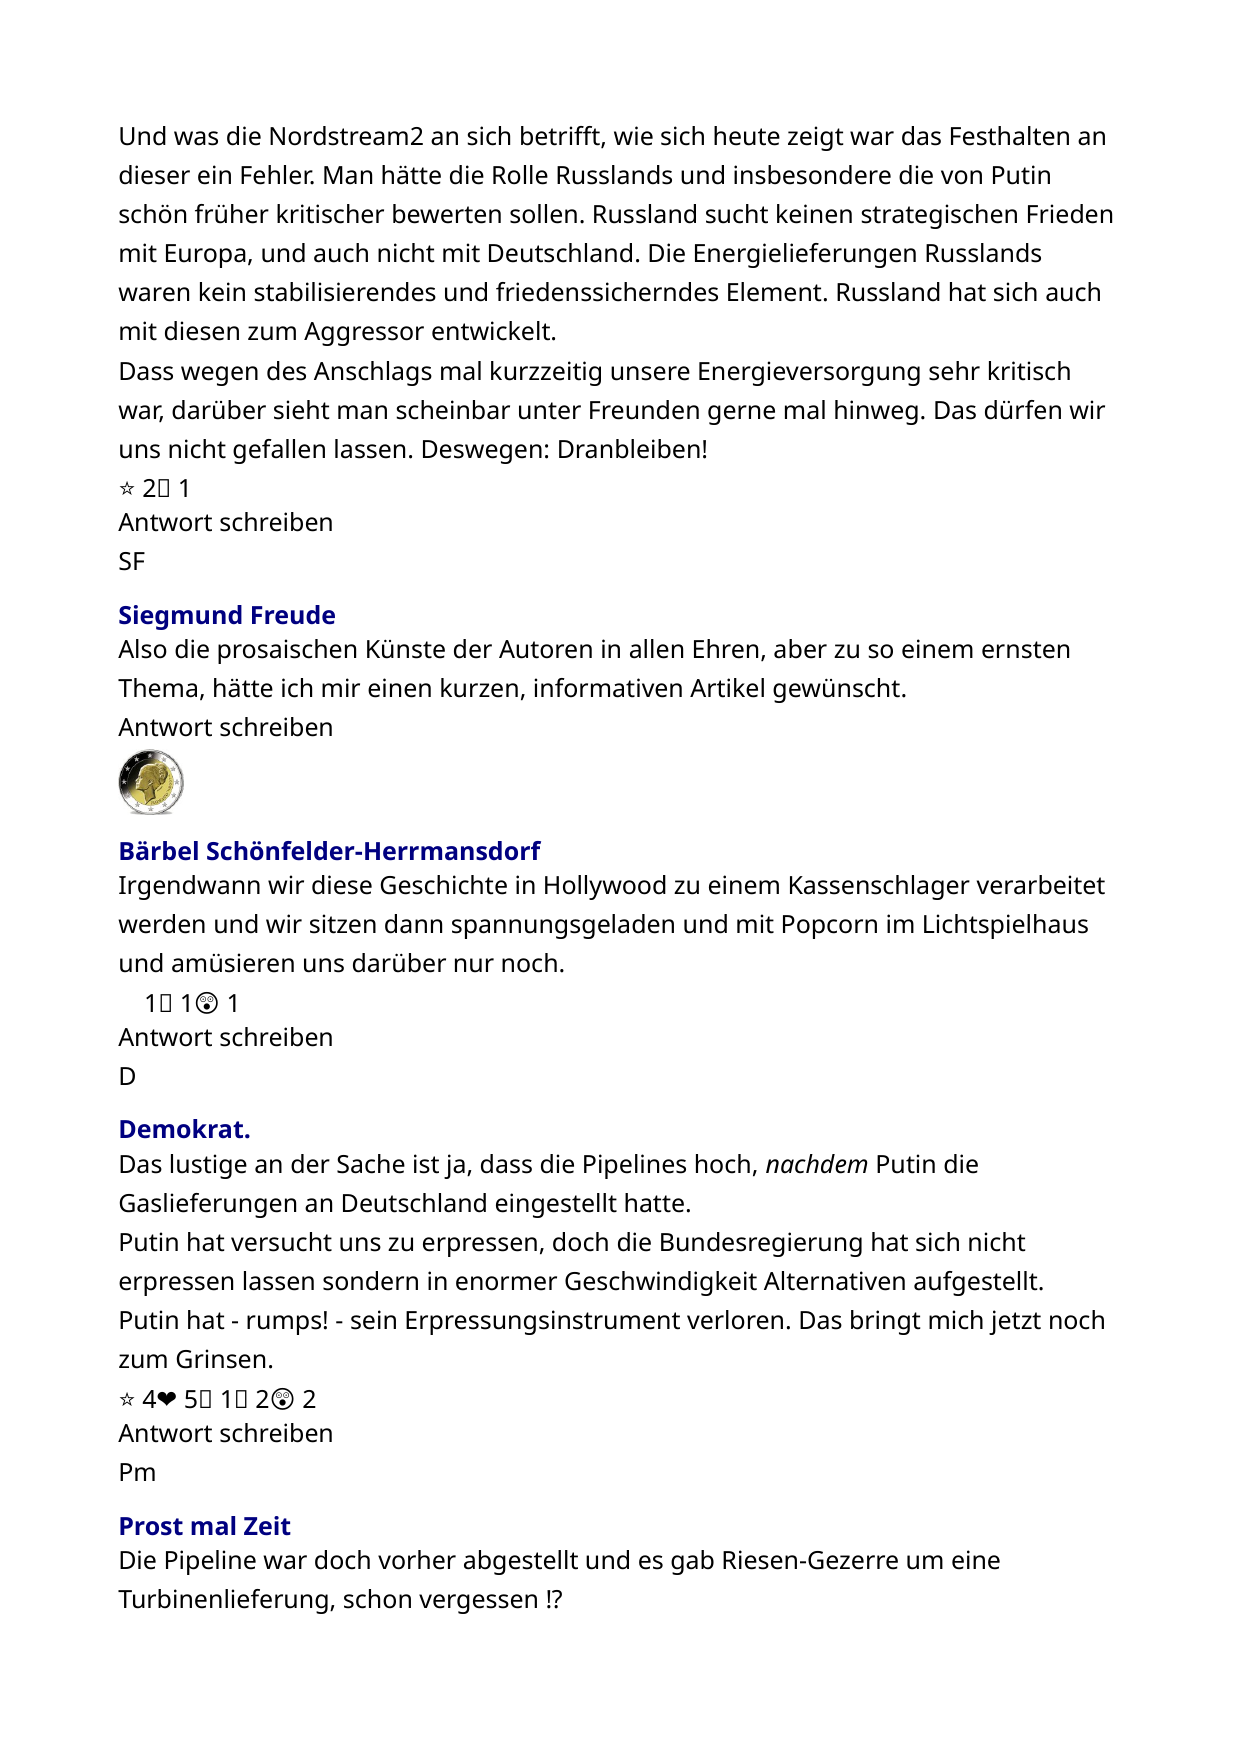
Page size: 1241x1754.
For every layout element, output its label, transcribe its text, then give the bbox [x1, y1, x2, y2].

subtitle Demokrat. [118, 1112, 1122, 1146]
text Pm [118, 1454, 1122, 1488]
text Das lustige an der Sache ist ja, dass die Pipelines hoch, nachdem Putin die Gaslieferungen an Deutschland eingestellt hatte. [118, 1146, 1122, 1219]
subtitle Bärbel Schönfelder-Herrmansdorf [118, 834, 1122, 868]
text Also die prosaischen Künste der Autoren in allen Ehren, aber zu so einem ernsten Thema, hätte ich mir einen kurzen, informativen Artikel gewünscht. [118, 632, 1122, 705]
text Die Pipeline war doch vorher abgestellt und es gab Riesen-Gezerre um eine Turbinenlieferung, schon vergessen ⁉️ [118, 1542, 1122, 1616]
text Dass wegen des Anschlags mal kurzzeitig unsere Energieversorgung sehr kritisch war, darüber sieht man scheinbar unter Freunden gerne mal hinweg. Das dürfen wir uns nicht gefallen lassen. Deswegen: Dranbleiben! [118, 353, 1122, 466]
text Putin hat versucht uns zu erpressen, doch die Bundesregierung hat sich nicht erpressen lassen sondern in enormer Geschwindigkeit Alternativen aufgestellt. [118, 1224, 1122, 1298]
picture [118, 749, 184, 815]
text SF [118, 544, 1122, 578]
text Antwort schreiben [118, 1415, 1122, 1449]
text 🙁 1🤨 1😲 1 [118, 985, 1122, 1019]
text Irgendwann wir diese Geschichte in Hollywood zu einem Kassenschlager verarbeitet werden und wir sitzen dann spannungsgeladen und mit Popcorn im Lichtspielhaus und amüsieren uns darüber nur noch. [118, 868, 1122, 980]
subtitle Siegmund Freude [118, 598, 1122, 632]
text ⭐️ 4❤️ 5🙁 1🤨 2😲 2 [118, 1381, 1122, 1415]
text Putin hat - rumps! - sein Erpressungsinstrument verloren. Das bringt mich jetzt noch zum Grinsen. [118, 1303, 1122, 1376]
text Antwort schreiben [118, 505, 1122, 539]
text Antwort schreiben [118, 710, 1122, 744]
text D [118, 1058, 1122, 1092]
text Antwort schreiben [118, 1019, 1122, 1053]
text ⭐️ 2🤨 1 [118, 471, 1122, 505]
subtitle Prost mal Zeit [118, 1508, 1122, 1542]
text Und was die Nordstream2 an sich betrifft, wie sich heute zeigt war das Festhalten an dieser ein Fehler. Man hätte die Rolle Russlands und insbesondere die von Putin schön früher kritischer bewerten sollen. Russland sucht keinen strategischen Frieden mit Europa, und auch nicht mit Deutschland. Die Energielieferungen Russlands waren kein stabilisierendes und friedenssicherndes Element. Russland hat sich auch mit diesen zum Aggressor entwickelt. [118, 118, 1122, 348]
